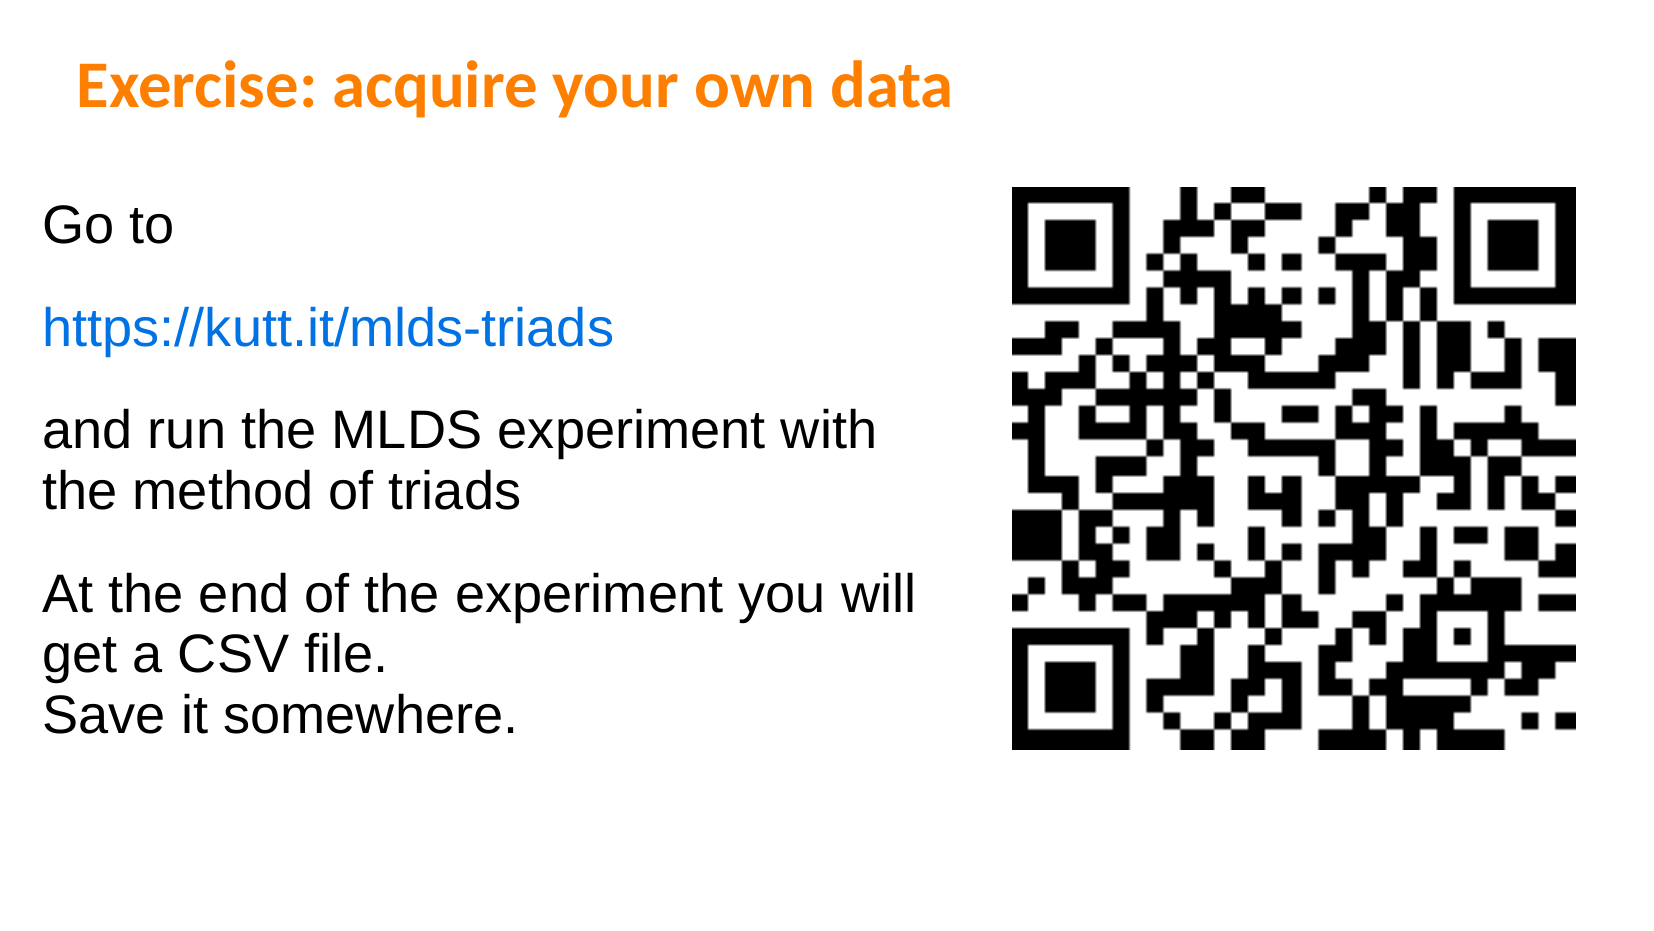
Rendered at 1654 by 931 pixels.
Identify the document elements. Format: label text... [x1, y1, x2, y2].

picture [1012, 187, 1576, 751]
text_box Go to https://kutt.it/mlds-triads and run the MLDS experiment with the method of triads At the end of the experiment you will get a CSV file. Save it somewhere. [27, 187, 976, 849]
title Exercise: acquire your own data [76, 13, 1565, 169]
